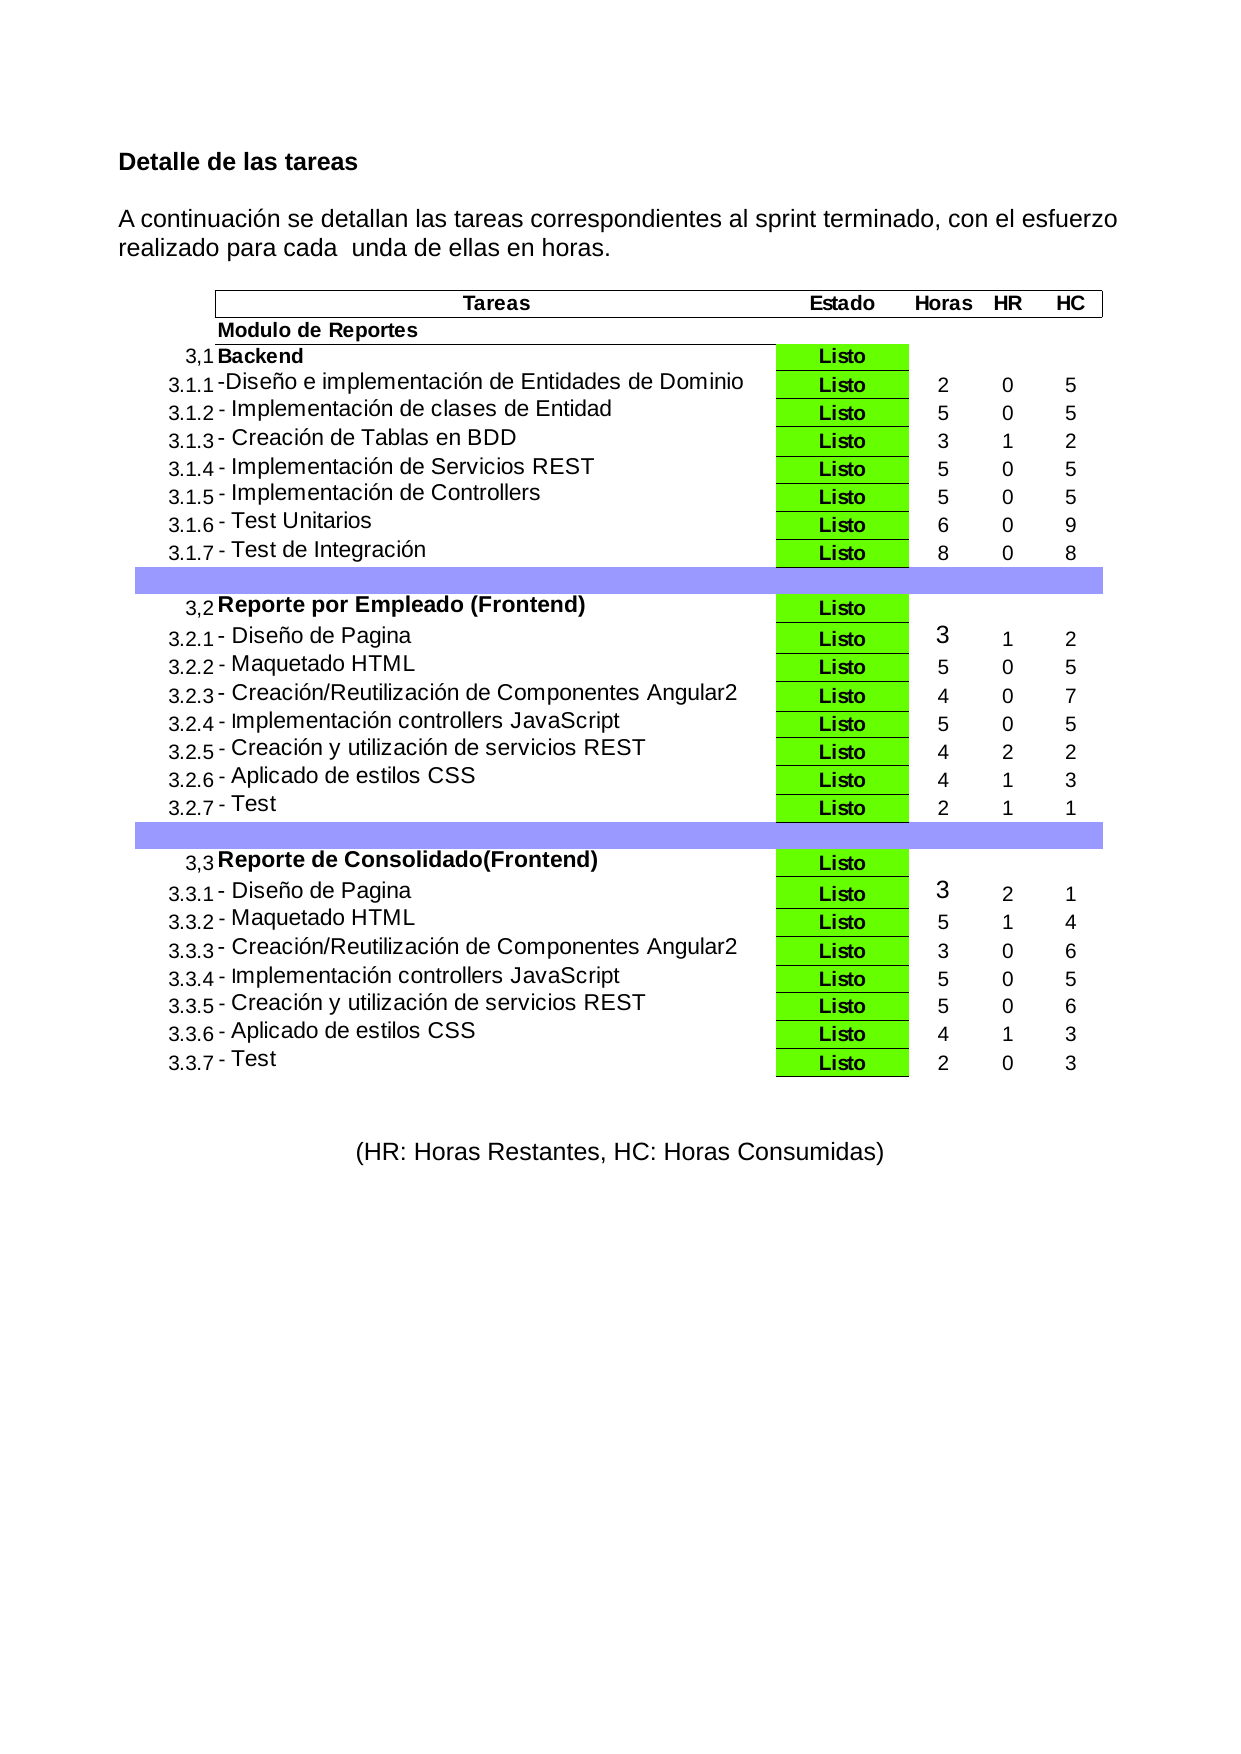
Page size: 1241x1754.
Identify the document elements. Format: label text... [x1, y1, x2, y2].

text Detalle de las tareas [118, 147, 1122, 176]
text A continuación se detallan las tareas correspondientes al sprint terminado, con el esfuerzo realizado para cada unda de ellas en horas. [118, 204, 1122, 262]
text (HR: Horas Restantes, HC: Horas Consumidas) [118, 1137, 1122, 1166]
